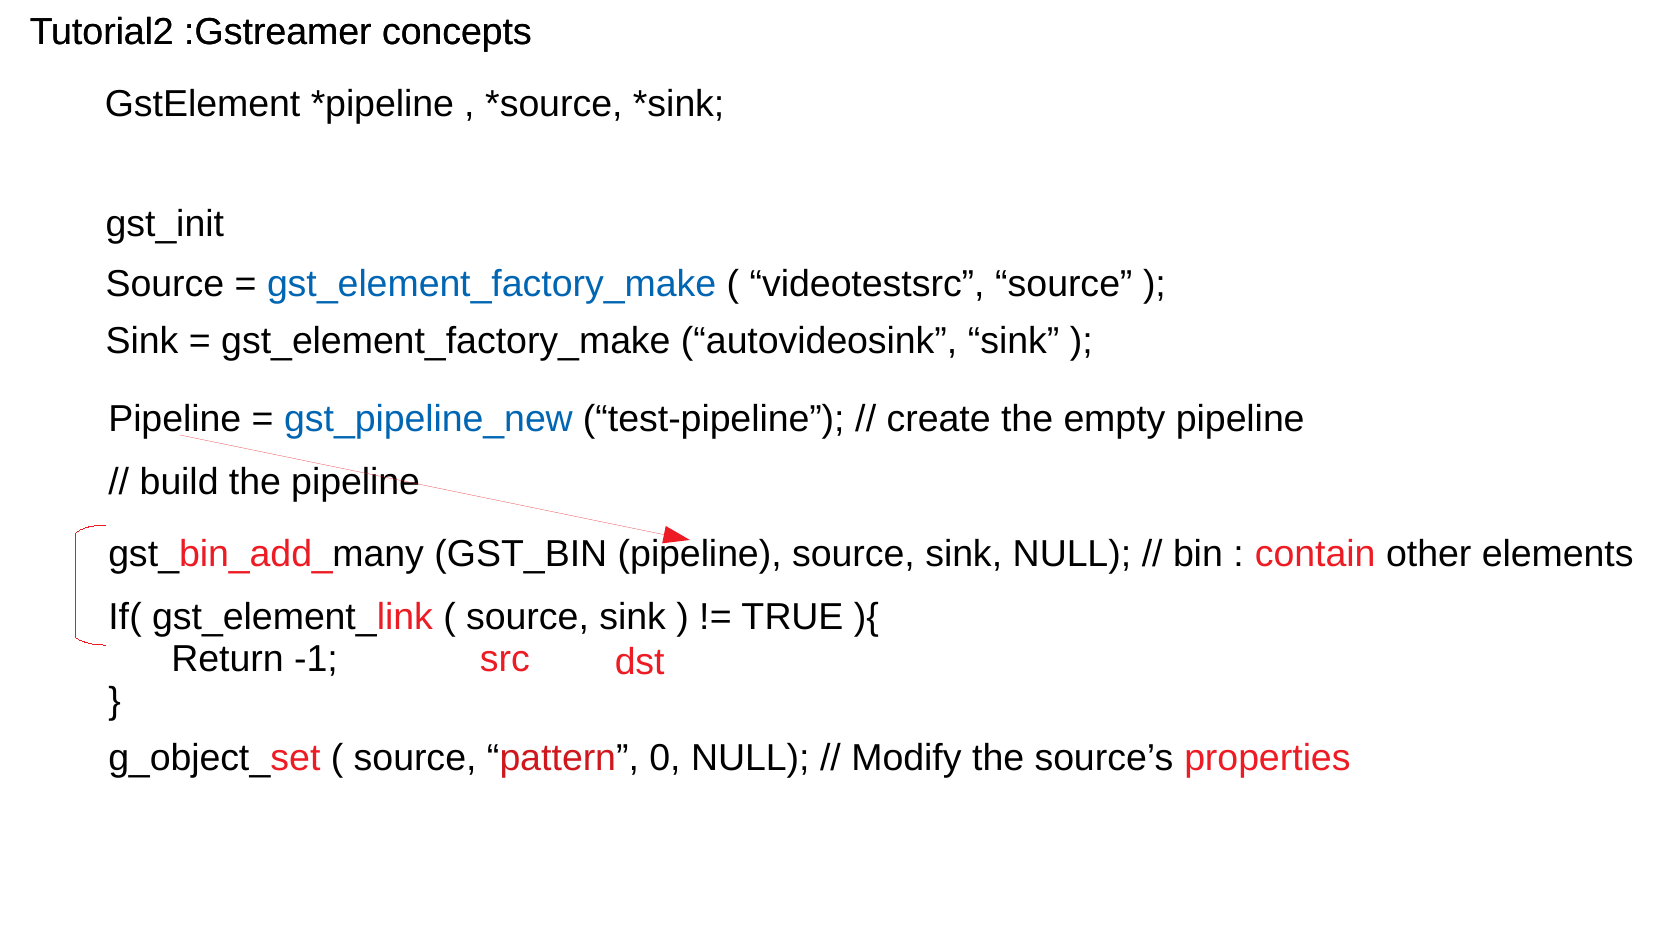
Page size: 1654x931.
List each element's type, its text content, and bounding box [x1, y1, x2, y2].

text_box // build the pipeline [273, 453, 436, 487]
text_box src [465, 630, 571, 687]
text_box GstElement *pipeline , *source, *sink; [90, 75, 740, 132]
text_box gst_init [90, 195, 400, 252]
text_box If( gst_element_link ( source, sink ) != TRUE ){ Return -1; } [93, 588, 895, 729]
text_box dst [600, 633, 706, 691]
text_box Pipeline = gst_pipeline_new (“test-pipeline”); // create the empty pipeline [93, 390, 1321, 447]
text_box Sink = gst_element_factory_make (“autovideosink”, “sink” ); [90, 311, 1108, 369]
text_box Tutorial2 :Gstreamer concepts [15, 3, 547, 61]
text_box // build the pipeline [93, 453, 436, 511]
text_box g_object_set ( source, “pattern”, 0, NULL); // Modify the source’s properties [93, 729, 1366, 787]
text_box gst_bin_add_many (GST_BIN (pipeline), source, sink, NULL); // bin : contain other elements [93, 525, 1649, 582]
text_box Source = gst_element_factory_make ( “videotestsrc”, “source” ); [90, 255, 1182, 312]
